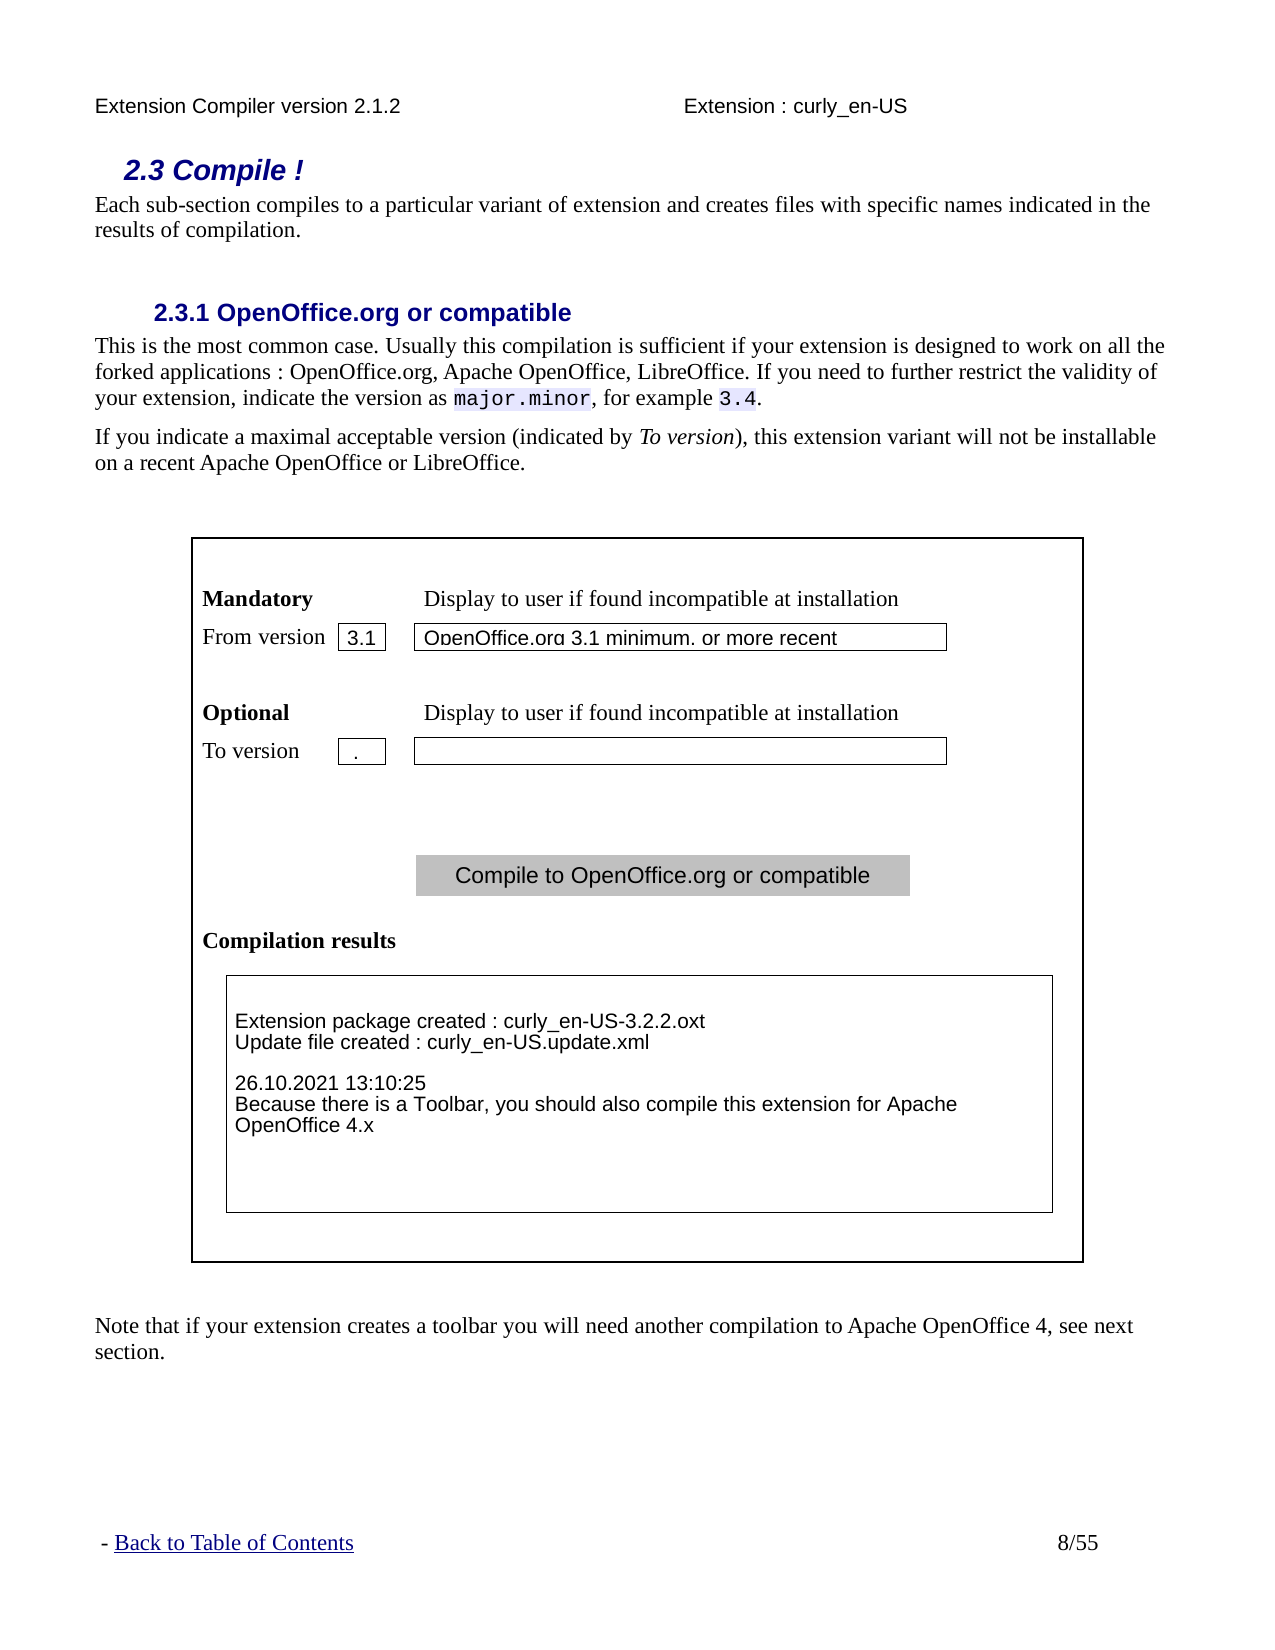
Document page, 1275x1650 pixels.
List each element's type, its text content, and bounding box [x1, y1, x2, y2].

text To version [202, 738, 338, 764]
subtitle OpenOffice.org or compatible [153, 299, 1181, 327]
text [386, 738, 414, 764]
text Compilation results [202, 928, 1073, 954]
text If you indicate a maximal acceptable version (indicated by To version), this extension variant will not be installable on a recent Apache OpenOffice or LibreOffice. [94, 424, 1181, 475]
text Mandatory Display to user if found incompatible at installation [202, 586, 1073, 612]
text [386, 624, 414, 650]
text [947, 624, 1073, 650]
subtitle Compile ! [124, 153, 1181, 186]
text Each sub-section compiles to a particular variant of extension and creates files with specific names indicated in the results of compilation. [94, 192, 1181, 243]
text Note that if your extension creates a toolbar you will need another compilation to Apache OpenOffice 4, see next section. [94, 1313, 1181, 1364]
text This is the most common case. Usually this compilation is sufficient if your extension is designed to work on all the forked applications : OpenOffice.org, Apache OpenOffice, LibreOffice. If you need to further restrict the validity of your extension, indicate the version as major.minor, for example 3.4. [94, 333, 1181, 411]
text Optional Display to user if found incompatible at installation [202, 700, 1073, 726]
text From version [202, 624, 338, 650]
text [947, 738, 1073, 764]
